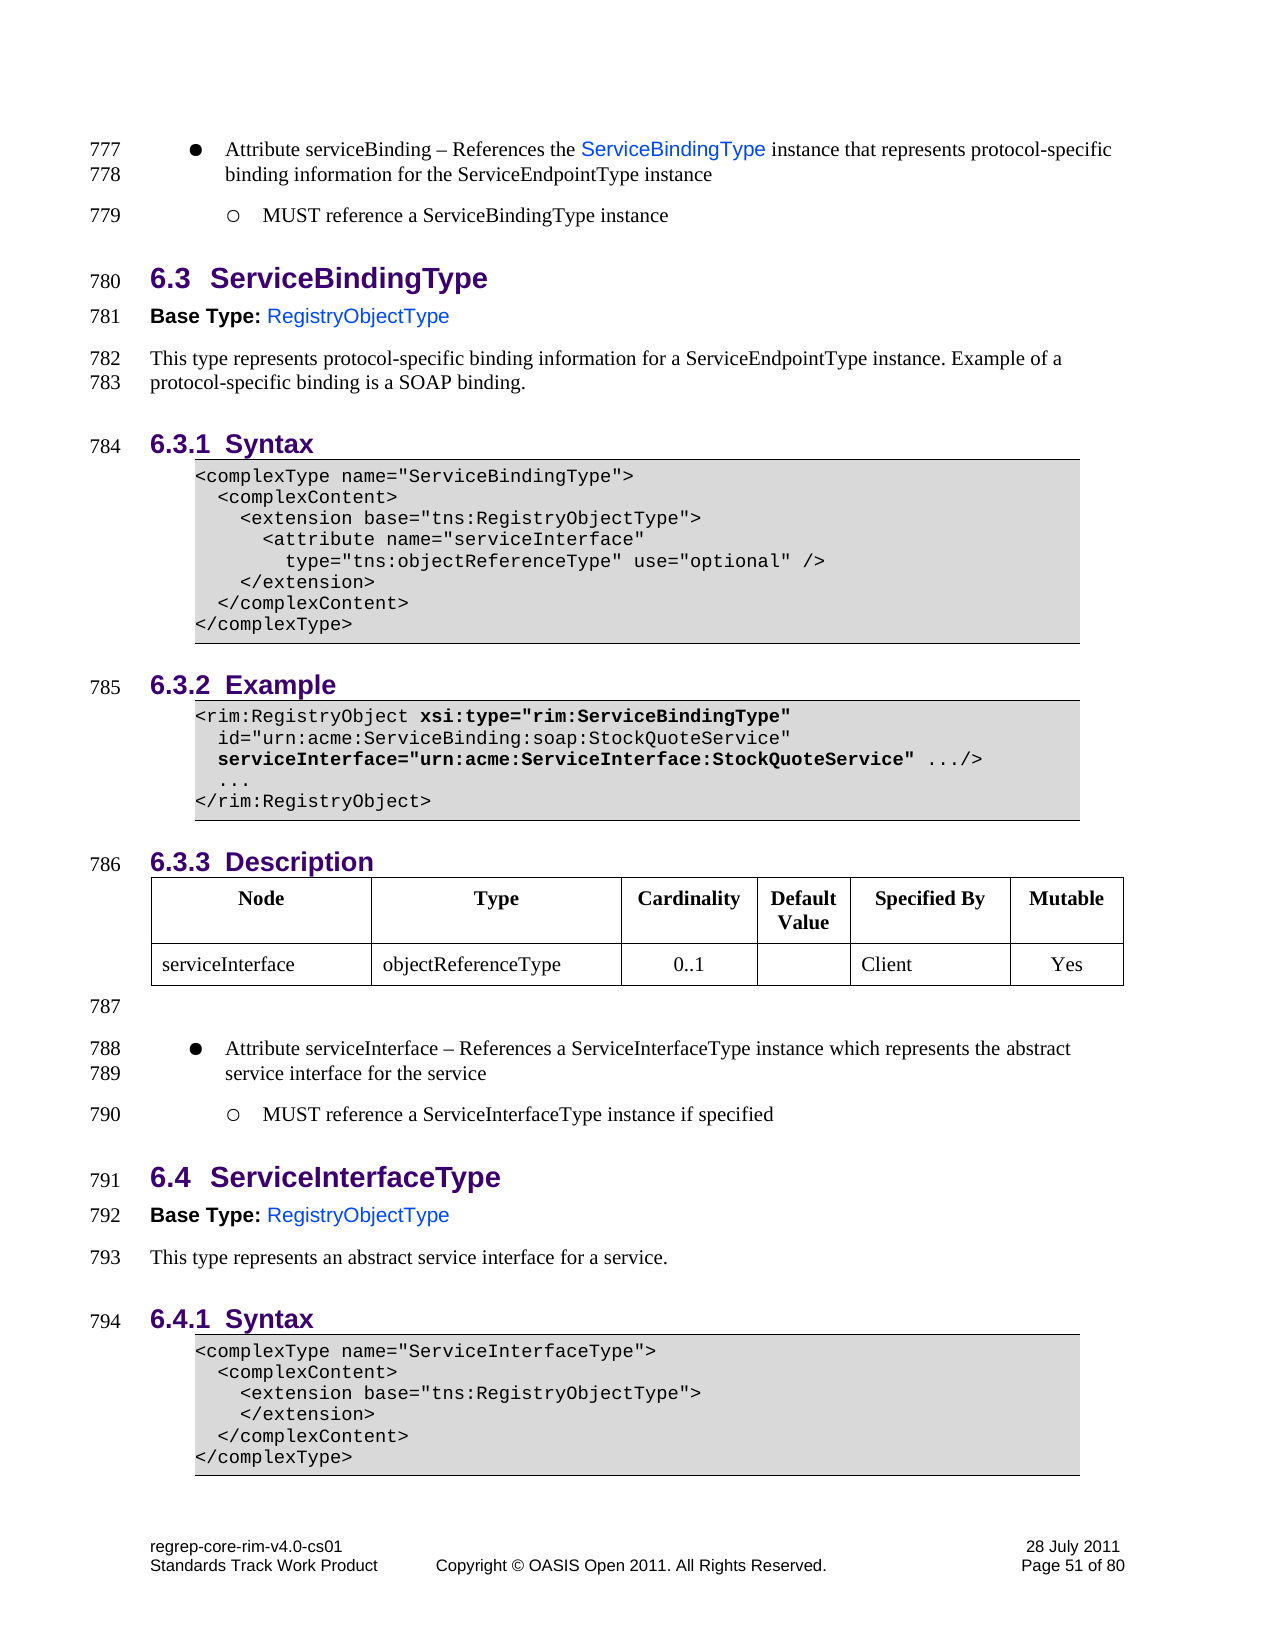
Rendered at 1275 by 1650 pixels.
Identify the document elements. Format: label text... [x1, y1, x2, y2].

table_header Node [152, 878, 371, 943]
text <attribute name="serviceInterface" [195, 523, 1080, 544]
text <extension base="tns:RegistryObjectType"> [195, 502, 1080, 523]
text <extension base="tns:RegistryObjectType"> [195, 1377, 1080, 1398]
subtitle Description [150, 846, 1125, 877]
table_header Type [372, 878, 621, 943]
table_header Specified By [851, 878, 1010, 943]
table_cell [758, 944, 850, 985]
text </extension> [195, 565, 1080, 587]
text <complexType name="ServiceBindingType"> [195, 460, 1080, 480]
list Attribute serviceInterface – References a ServiceInterfaceType instance which represents the abstract service interface for the service [187, 1036, 1125, 1084]
table_header Mutable [1011, 878, 1123, 943]
subtitle ServiceInterfaceType [150, 1160, 1125, 1194]
text </complexContent> [195, 587, 1080, 608]
table_cell 0..1 [622, 944, 757, 985]
table_header Default Value [758, 878, 850, 943]
text serviceInterface="urn:acme:ServiceInterface:StockQuoteService" .../> [195, 742, 1080, 764]
text This type represents an abstract service interface for a service. [150, 1245, 1125, 1269]
subtitle Syntax [150, 1303, 1125, 1334]
list MUST reference a ServiceBindingType instance [225, 203, 1125, 227]
text <complexType name="ServiceInterfaceType"> [195, 1335, 1080, 1355]
text ... [195, 764, 1080, 785]
table_cell objectReferenceType [372, 944, 621, 985]
subtitle ServiceBindingType [150, 261, 1125, 295]
text This type represents protocol-specific binding information for a ServiceEndpointType instance. Example of a protocol-specific binding is a SOAP binding. [150, 346, 1125, 394]
table_cell Client [851, 944, 1010, 985]
list MUST reference a ServiceInterfaceType instance if specified [225, 1102, 1125, 1126]
list Attribute serviceBinding – References the ServiceBindingType instance that represents protocol-specific binding information for the ServiceEndpointType instance [187, 137, 1125, 186]
text <complexContent> [195, 1355, 1080, 1377]
subtitle Example [150, 669, 1125, 700]
text </complexType> [195, 608, 1080, 643]
table_cell Yes [1011, 944, 1123, 985]
table_header Cardinality [622, 878, 757, 943]
text </complexContent> [195, 1419, 1080, 1440]
text </rim:RegistryObject> [195, 785, 1080, 820]
text Base Type: RegistryObjectType [150, 304, 1125, 328]
table_cell serviceInterface [152, 944, 371, 985]
text </extension> [195, 1398, 1080, 1419]
text <rim:RegistryObject xsi:type="rim:ServiceBindingType" id="urn:acme:ServiceBinding:soap:StockQuoteService" [195, 701, 1080, 742]
subtitle Syntax [150, 428, 1125, 459]
text </complexType> [195, 1440, 1080, 1475]
text type="tns:objectReferenceType" use="optional" /> [195, 544, 1080, 565]
text Base Type: RegistryObjectType [150, 1203, 1125, 1227]
text <complexContent> [195, 480, 1080, 502]
